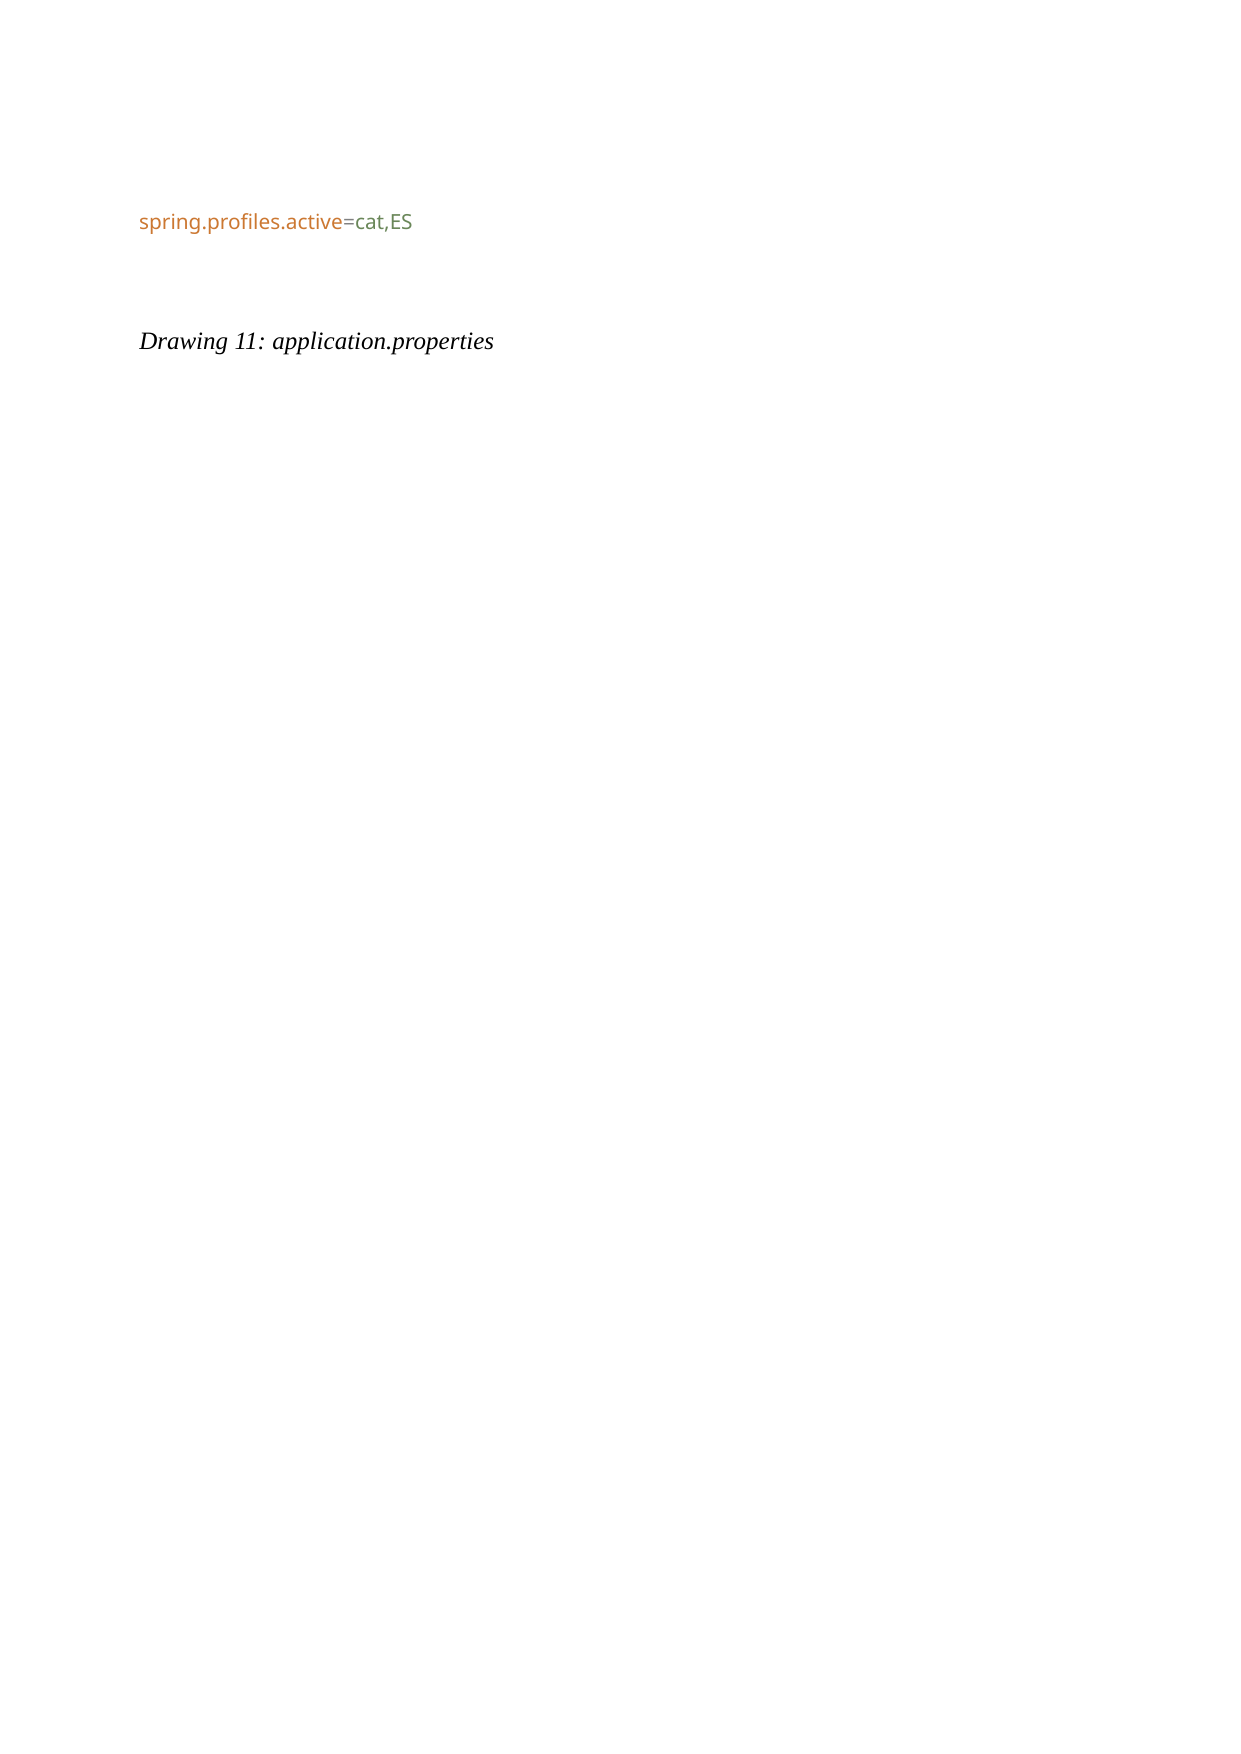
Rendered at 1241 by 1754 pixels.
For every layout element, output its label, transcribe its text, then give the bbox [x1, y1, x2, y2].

text Drawing 11: application.properties [139, 220, 677, 355]
